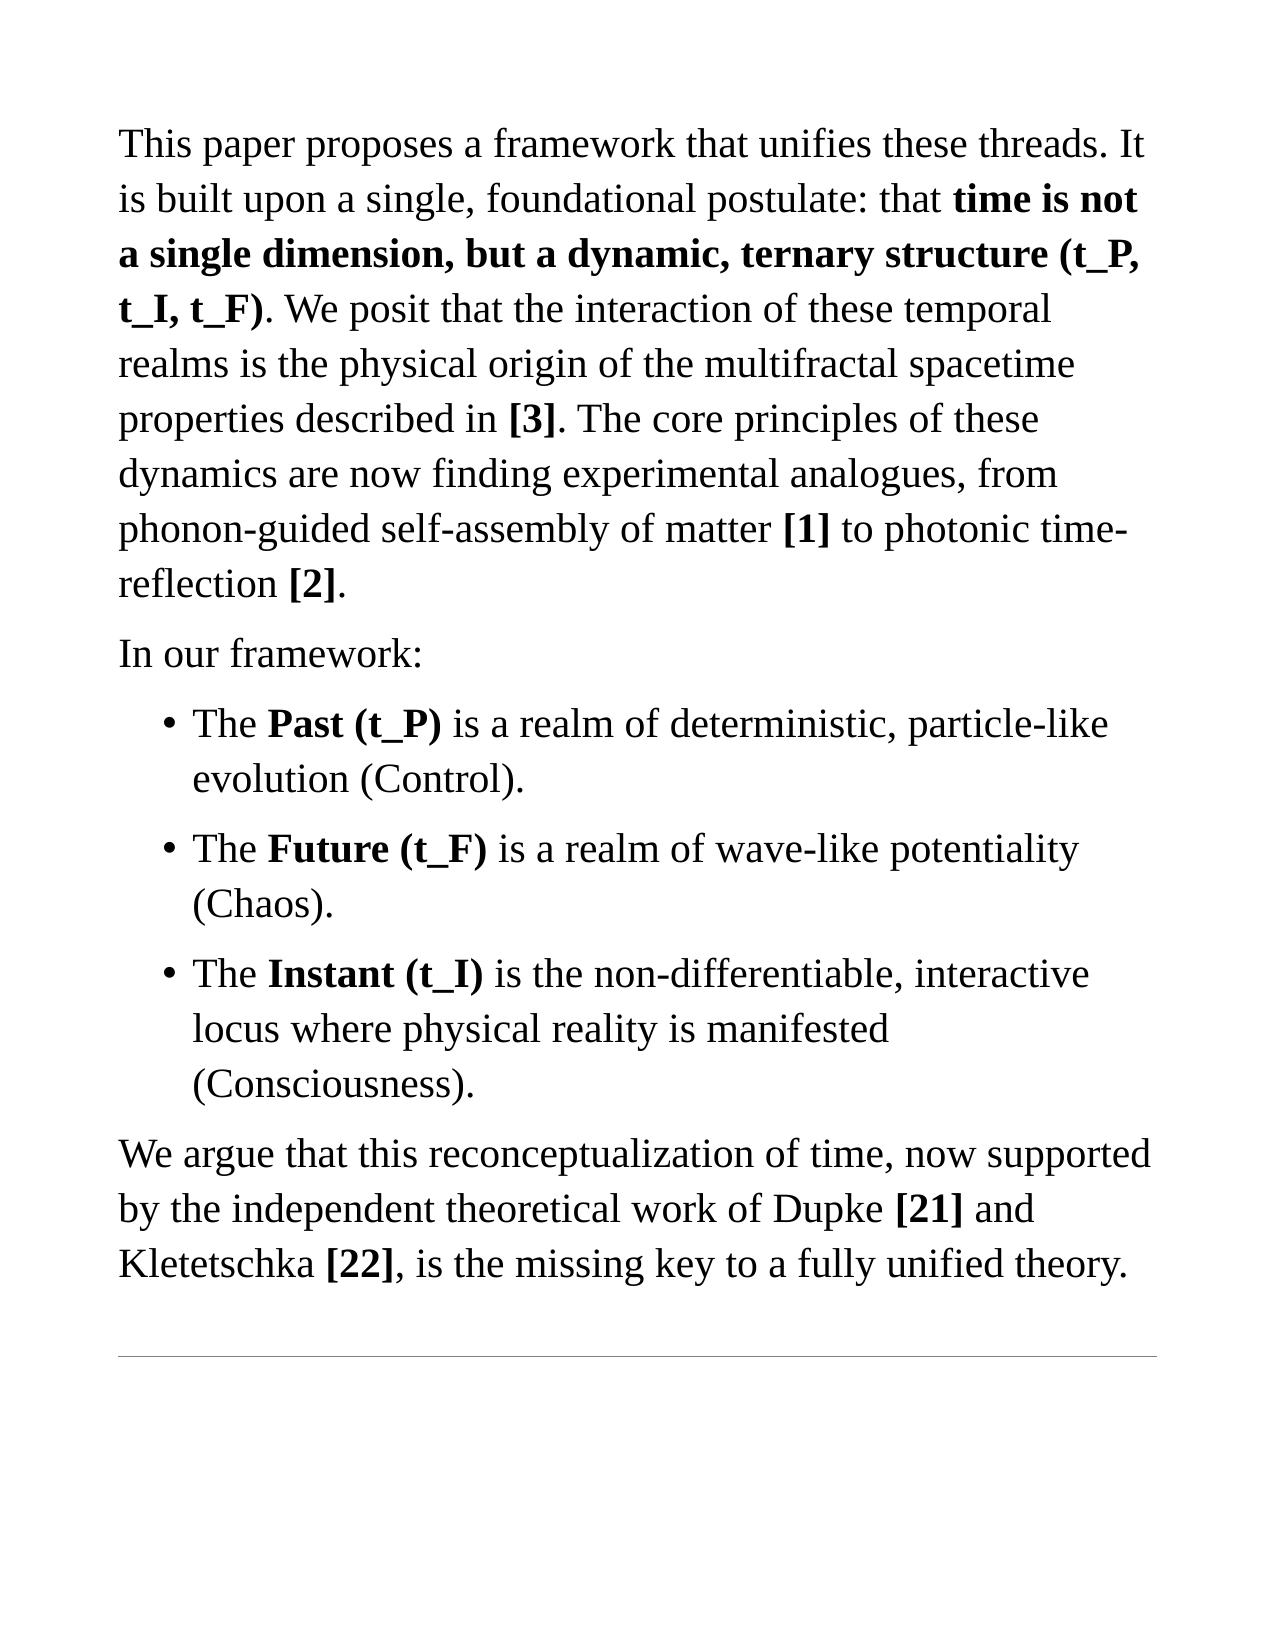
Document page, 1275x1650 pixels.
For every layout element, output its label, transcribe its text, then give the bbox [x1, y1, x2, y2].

list The Past (t_P) is a realm of deterministic, particle-like evolution (Control). [162, 698, 1157, 801]
list The Future (t_F) is a realm of wave-like potentiality (Chaos). [162, 823, 1157, 926]
text This paper proposes a framework that unifies these threads. It is built upon a single, foundational postulate: that time is not a single dimension, but a dynamic, ternary structure (t_P, t_I, t_F). We posit that the interaction of these temporal realms is the physical origin of the multifractal spacetime properties described in [3]. The core principles of these dynamics are now finding experimental analogues, from phonon-guided self-assembly of matter [1] to photonic time-reflection [2]. [118, 118, 1157, 607]
text We argue that this reconceptualization of time, now supported by the independent theoretical work of Dupke [21] and Kletetschka [22], is the missing key to a fully unified theory. [118, 1128, 1157, 1286]
text In our framework: [118, 629, 1157, 677]
list The Instant (t_I) is the non-differentiable, interactive locus where physical reality is manifested (Consciousness). [162, 948, 1157, 1106]
